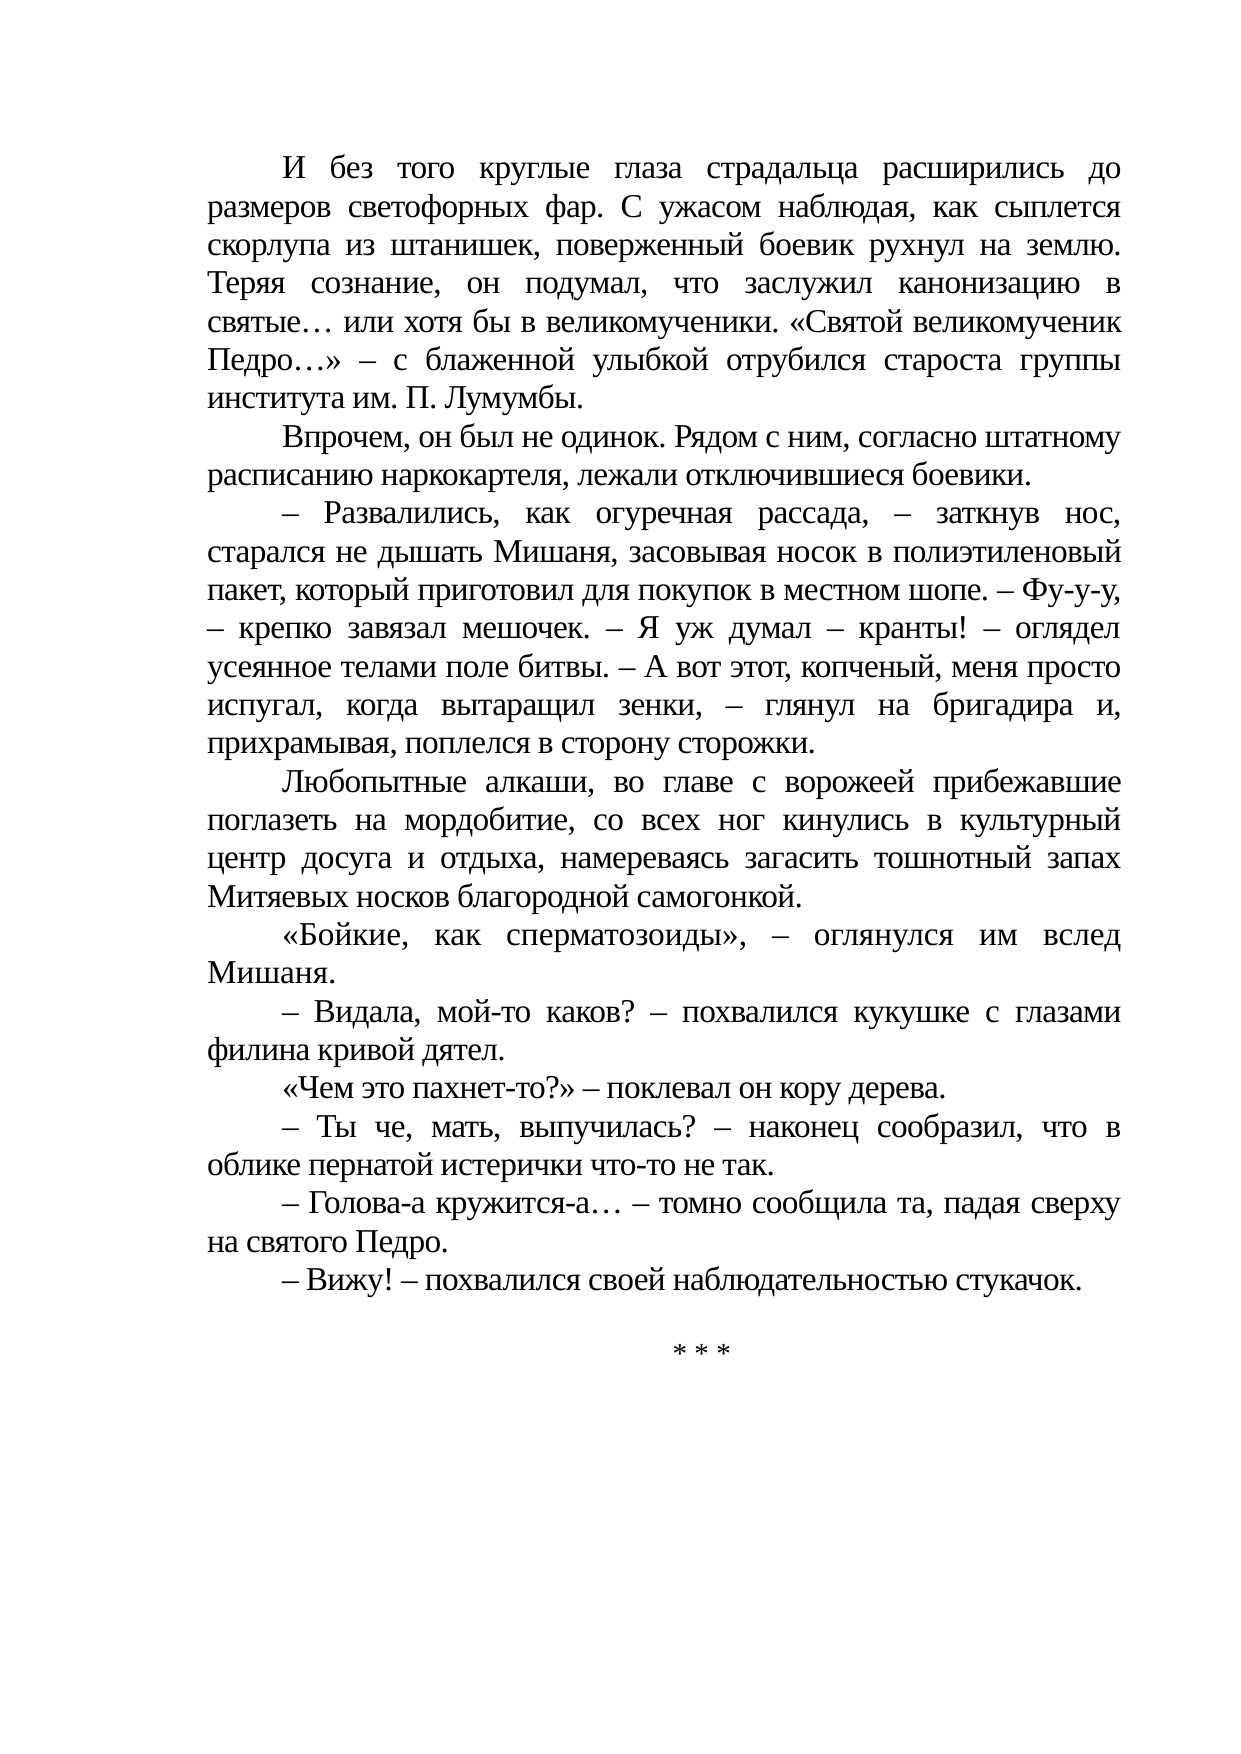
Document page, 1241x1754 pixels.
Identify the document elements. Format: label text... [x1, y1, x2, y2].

subtitle «Бойкие, как сперматозоиды», – оглянулся им вслед Мишаня. [207, 914, 1122, 991]
subtitle – Видала, мой-то каков? – похвалился кукушке с глазами филина кривой дятел. [207, 991, 1122, 1068]
subtitle – Голова-а кружится-а… – томно сообщила та, падая сверху на святого Педро. [207, 1183, 1122, 1259]
subtitle «Чем это пахнет-то?» – поклевал он кору дерева. [207, 1068, 1122, 1106]
subtitle Любопытные алкаши, во главе с ворожеей прибежавшие поглазеть на мордобитие, со всех ног кинулись в культурный центр досуга и отдыха, намереваясь загасить тошнотный запах Митяевых носков благородной самогонкой. [207, 761, 1122, 914]
subtitle – Развалились, как огуречная рассада, – заткнув нос, старался не дышать Мишаня, засовывая носок в полиэтиленовый пакет, который приготовил для покупок в местном шопе. – Фу-у-у, – крепко завязал мешочек. – Я уж думал – кранты! – оглядел усеянное телами поле битвы. – А вот этот, копченый, меня просто испугал, когда вытаращил зенки, – глянул на бригадира и, прихрамывая, поплелся в сторону сторожки. [207, 493, 1122, 761]
subtitle – Вижу! – похвалился своей наблюдательностью стукачок. [207, 1259, 1122, 1298]
subtitle * * * [207, 1336, 1122, 1369]
subtitle – Ты че, мать, выпучилась? – наконец сообразил, что в облике пернатой истерички что-то не так. [207, 1106, 1122, 1183]
subtitle Впрочем, он был не одинок. Рядом с ним, согласно штатному расписанию наркокартеля, лежали отключившиеся боевики. [207, 416, 1122, 493]
subtitle И без того круглые глаза страдальца расширились до размеров светофорных фар. С ужасом наблюдая, как сыплется скорлупа из штанишек, поверженный боевик рухнул на землю. Теряя сознание, он подумал, что заслужил канонизацию в святые… или хотя бы в великомученики. «Святой великомученик Педро…» – с блаженной улыбкой отрубился староста группы института им. П. Лумумбы. [207, 148, 1122, 416]
